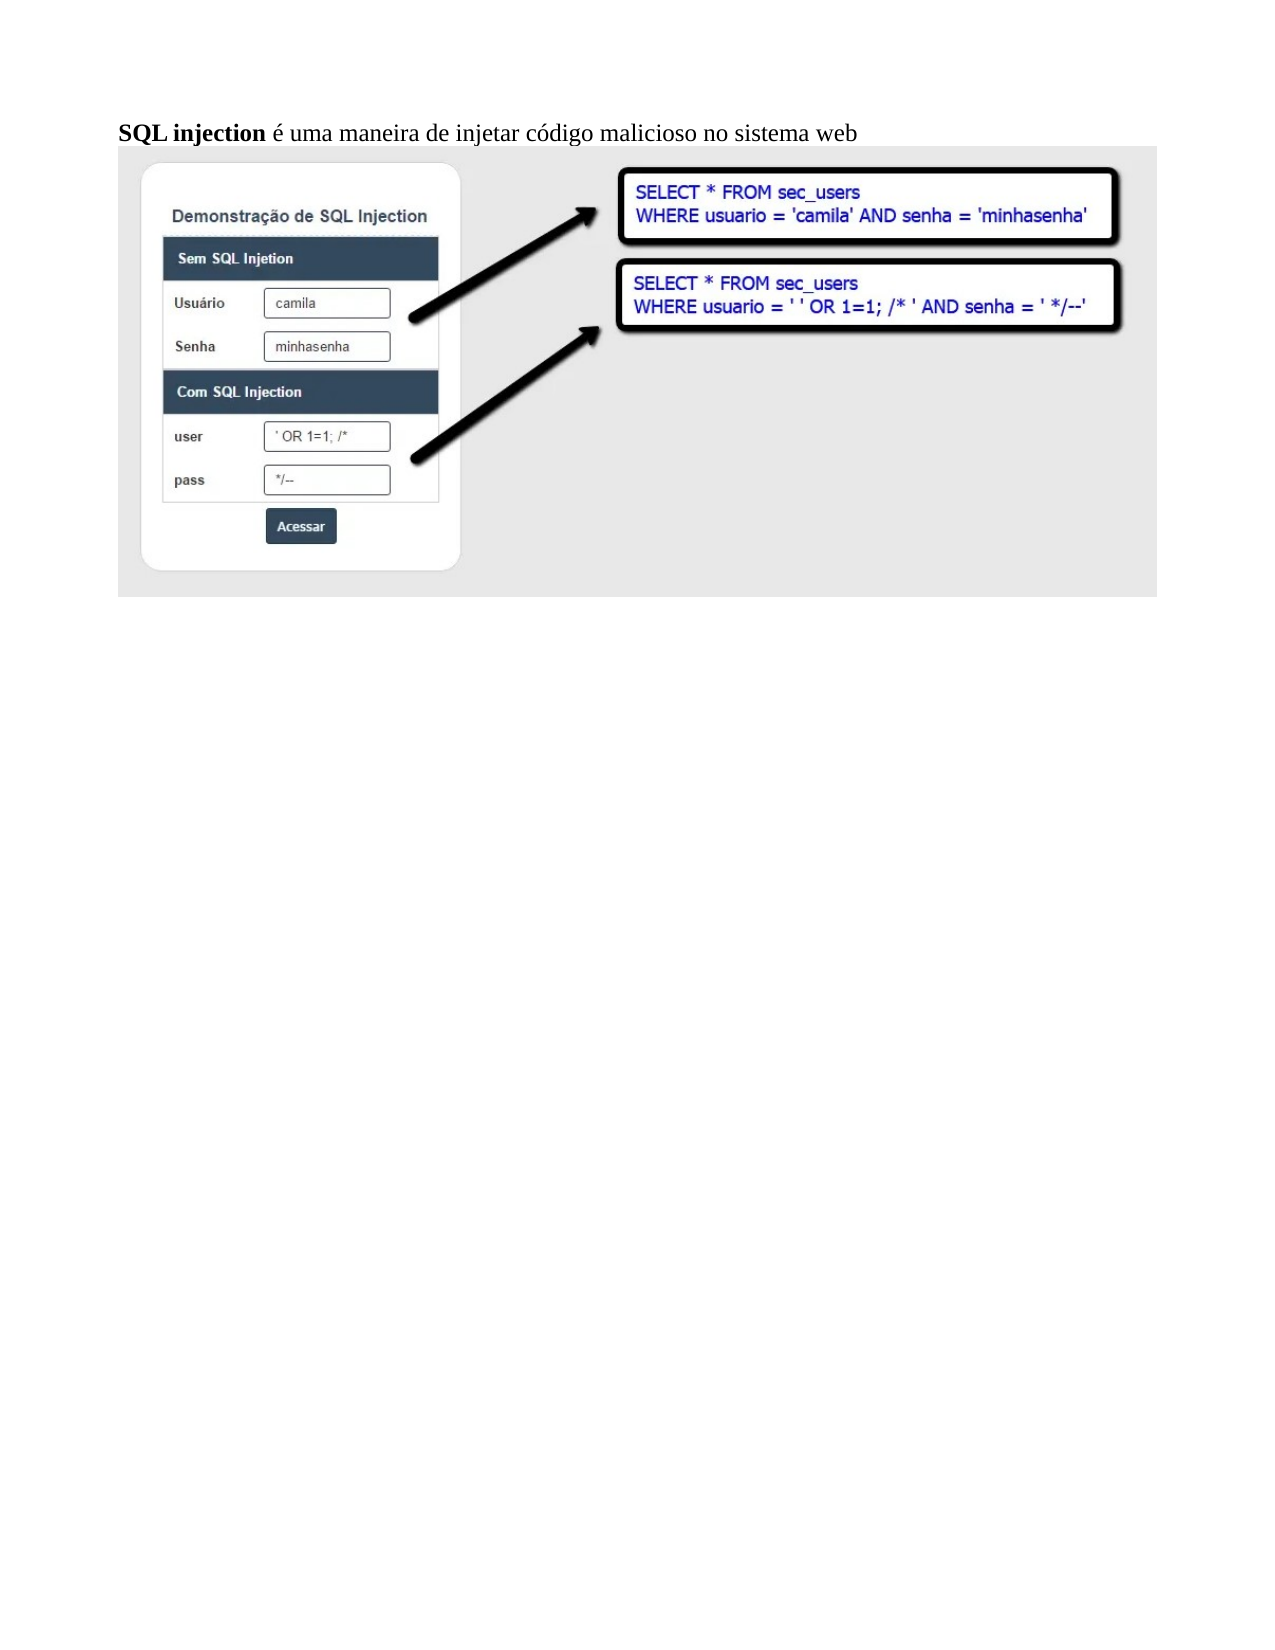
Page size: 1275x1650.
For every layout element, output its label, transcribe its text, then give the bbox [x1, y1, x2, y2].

picture [118, 146, 1157, 597]
text SQL injection é uma maneira de injetar código malicioso no sistema web [118, 118, 1157, 146]
